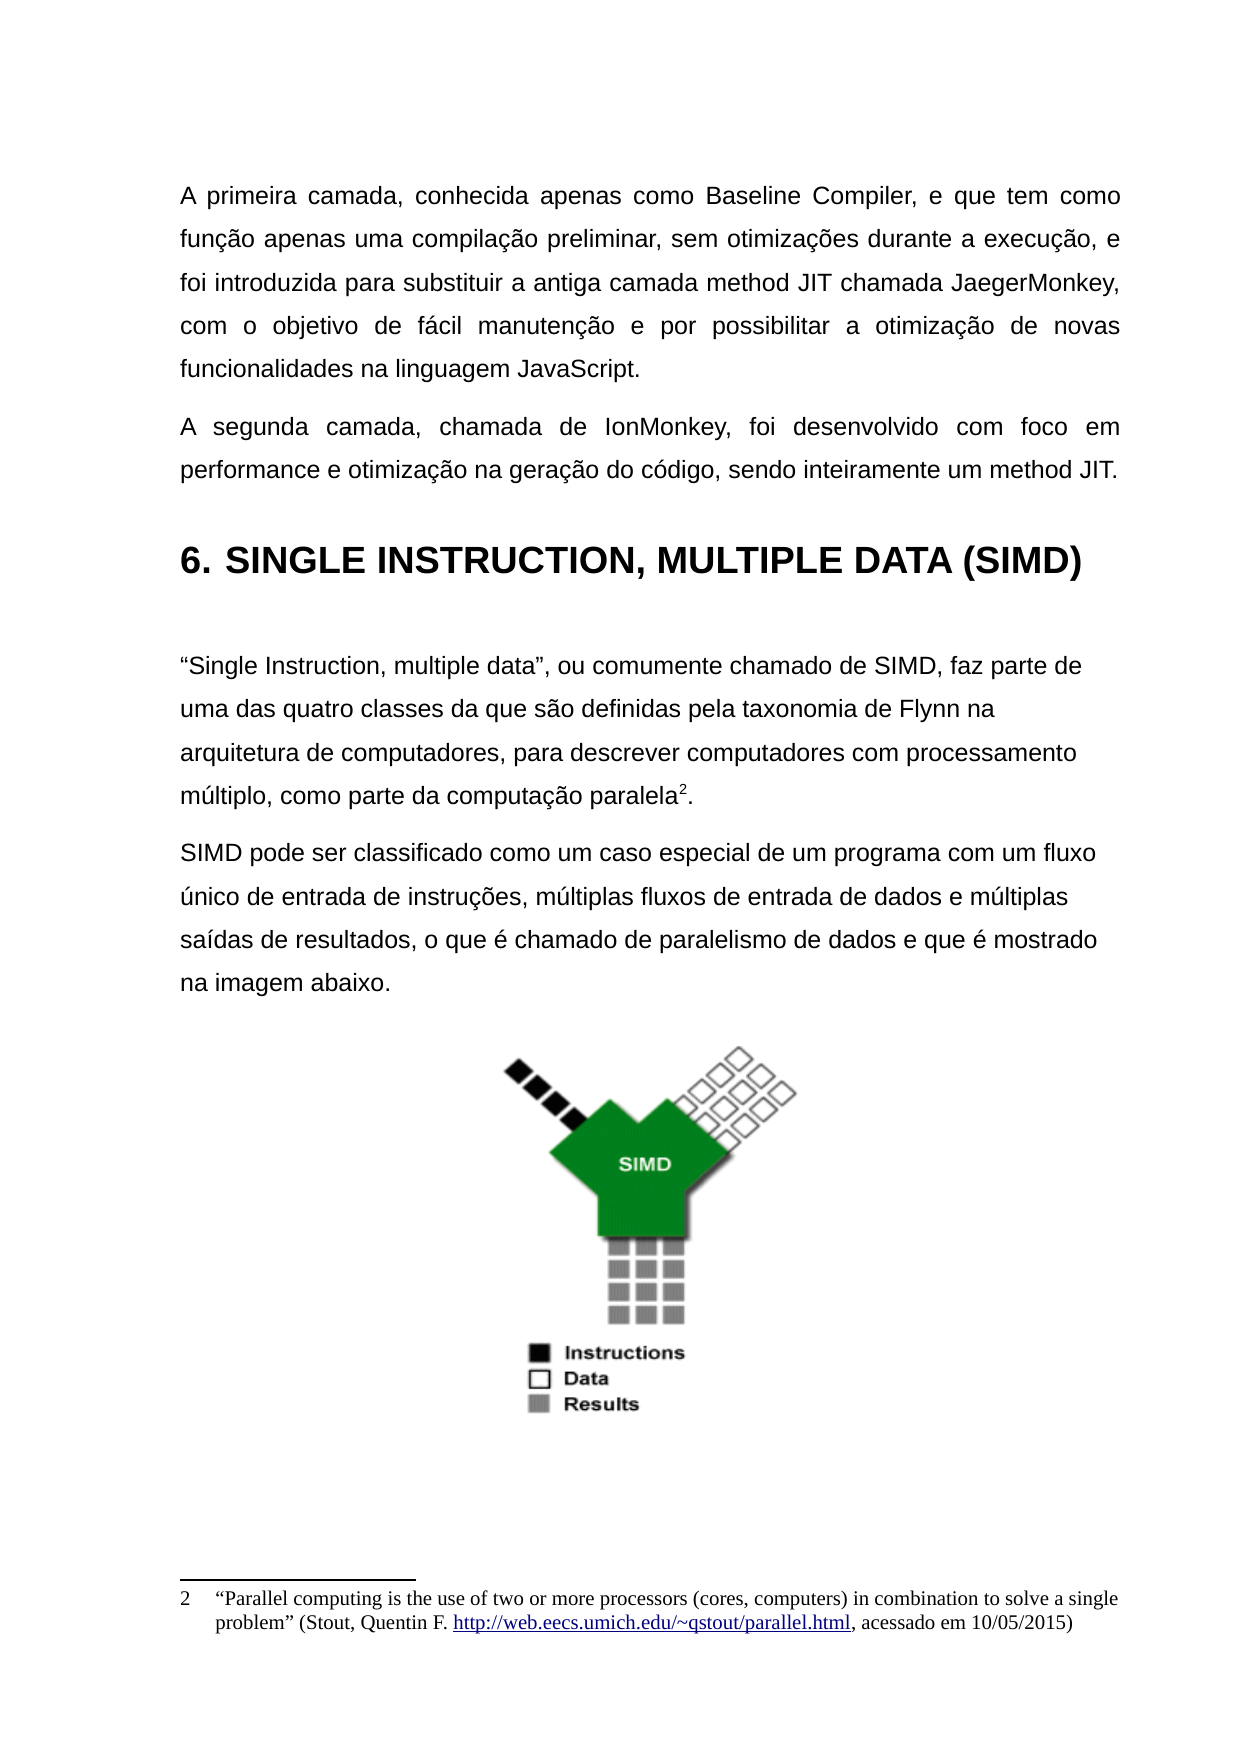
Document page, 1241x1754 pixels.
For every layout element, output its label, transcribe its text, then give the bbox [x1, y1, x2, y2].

text “Parallel computing is the use of two or more processors (cores, computers) in combination to solve a single problem” (Stout, Quentin F. http://web.eecs.umich.edu/~qstout/parallel.html, acessado em 10/05/2015) [180, 1586, 1122, 1634]
text A segunda camada, chamada de IonMonkey, foi desenvolvido com foco em performance e otimização na geração do código, sendo inteiramente um method JIT. [180, 412, 1122, 483]
picture [487, 1025, 815, 1439]
text SIMD pode ser classificado como um caso especial de um programa com um fluxo único de entrada de instruções, múltiplas fluxos de entrada de dados e múltiplas saídas de resultados, o que é chamado de paralelismo de dados e que é mostrado na imagem abaixo. [180, 838, 1122, 996]
subtitle SINGLE INSTRUCTION, MULTIPLE DATA (SIMD) [180, 537, 1122, 581]
text “Single Instruction, multiple data”, ou comumente chamado de SIMD, faz parte de uma das quatro classes da que são definidas pela taxonomia de Flynn na arquitetura de computadores, para descrever computadores com processamento múltiplo, como parte da computação paralela. [180, 651, 1122, 809]
text A primeira camada, conhecida apenas como Baseline Compiler, e que tem como função apenas uma compilação preliminar, sem otimizações durante a execução, e foi introduzida para substituir a antiga camada method JIT chamada JaegerMonkey, com o objetivo de fácil manutenção e por possibilitar a otimização de novas funcionalidades na linguagem JavaScript. [180, 181, 1122, 383]
